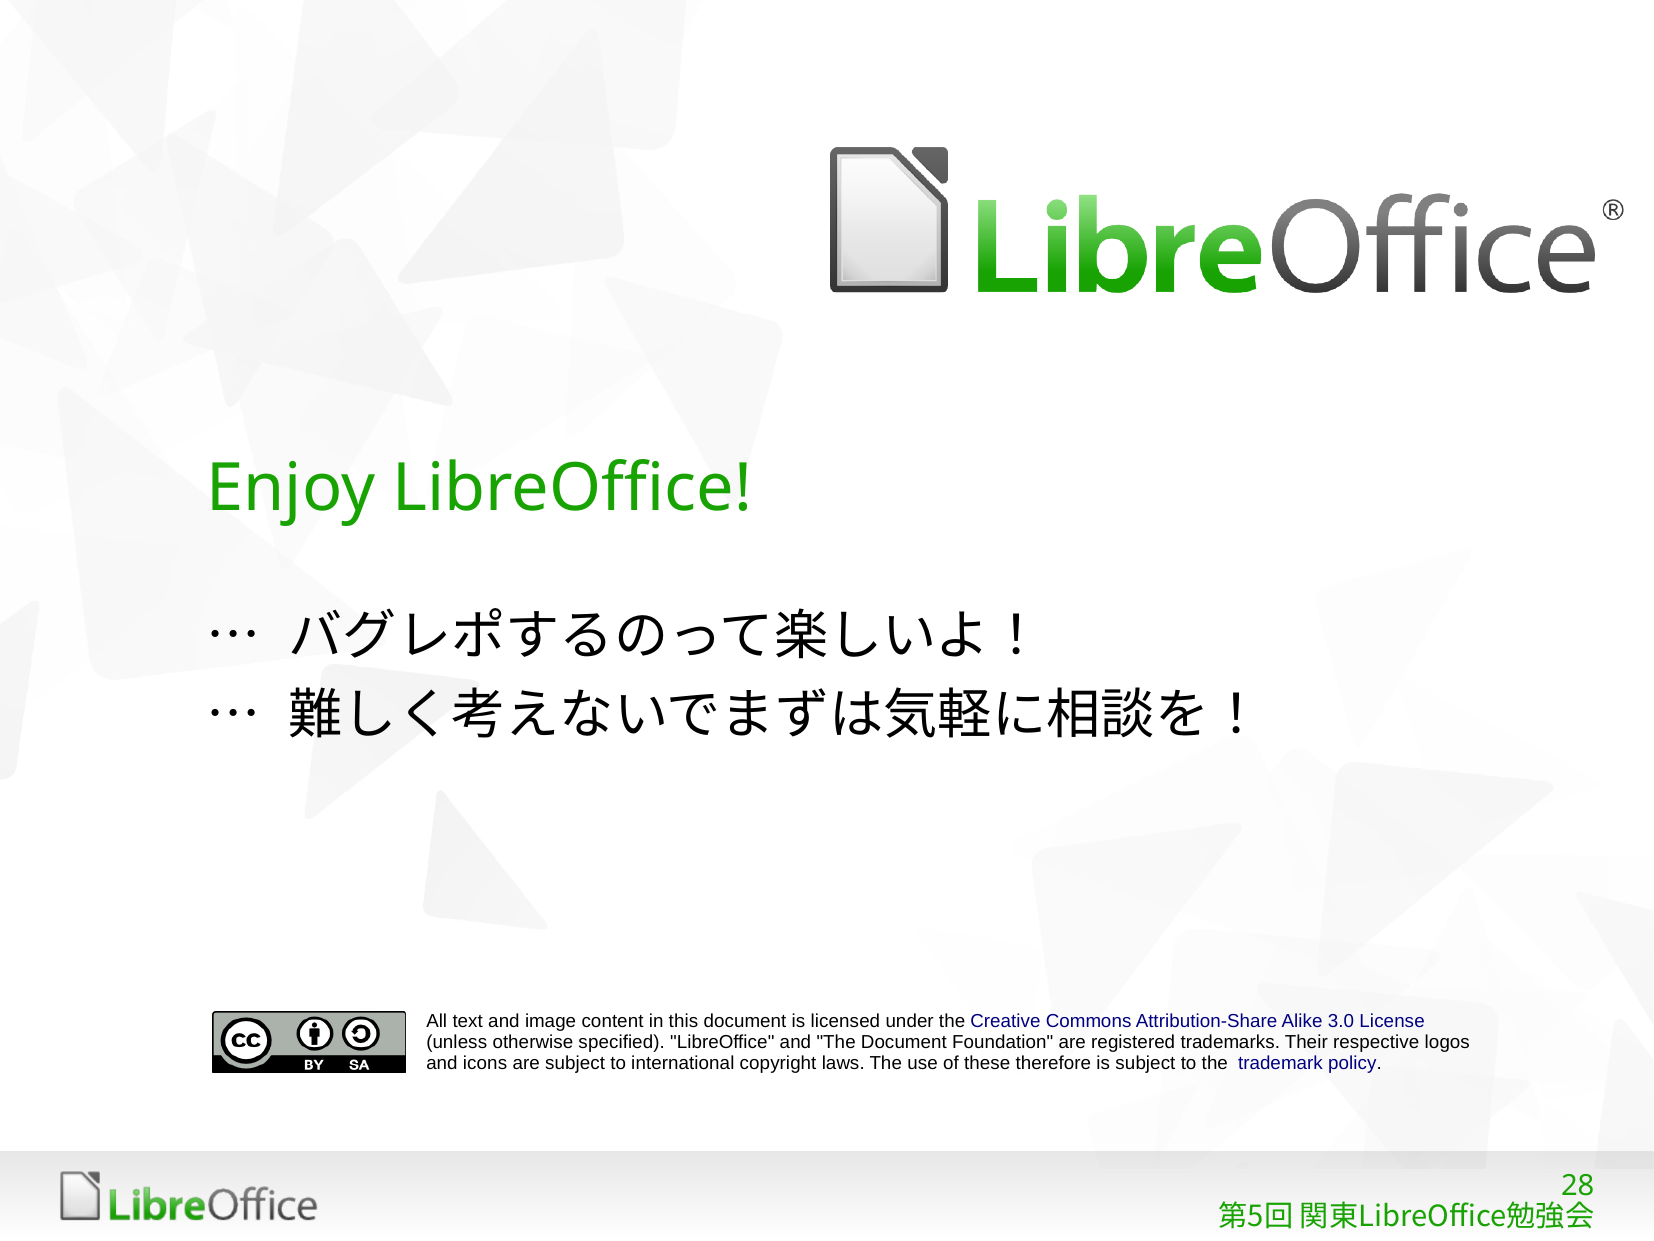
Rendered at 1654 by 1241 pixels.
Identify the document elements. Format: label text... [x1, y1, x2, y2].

picture [0, 0, 1654, 930]
picture [915, 548, 1654, 1169]
picture [41, 1152, 206, 1240]
title Enjoy LibreOffice! [206, 395, 1477, 573]
subtitle … バグレポするのって楽しいよ！ … 難しく考えないでまずは気軽に相談を！ [206, 591, 1477, 1241]
